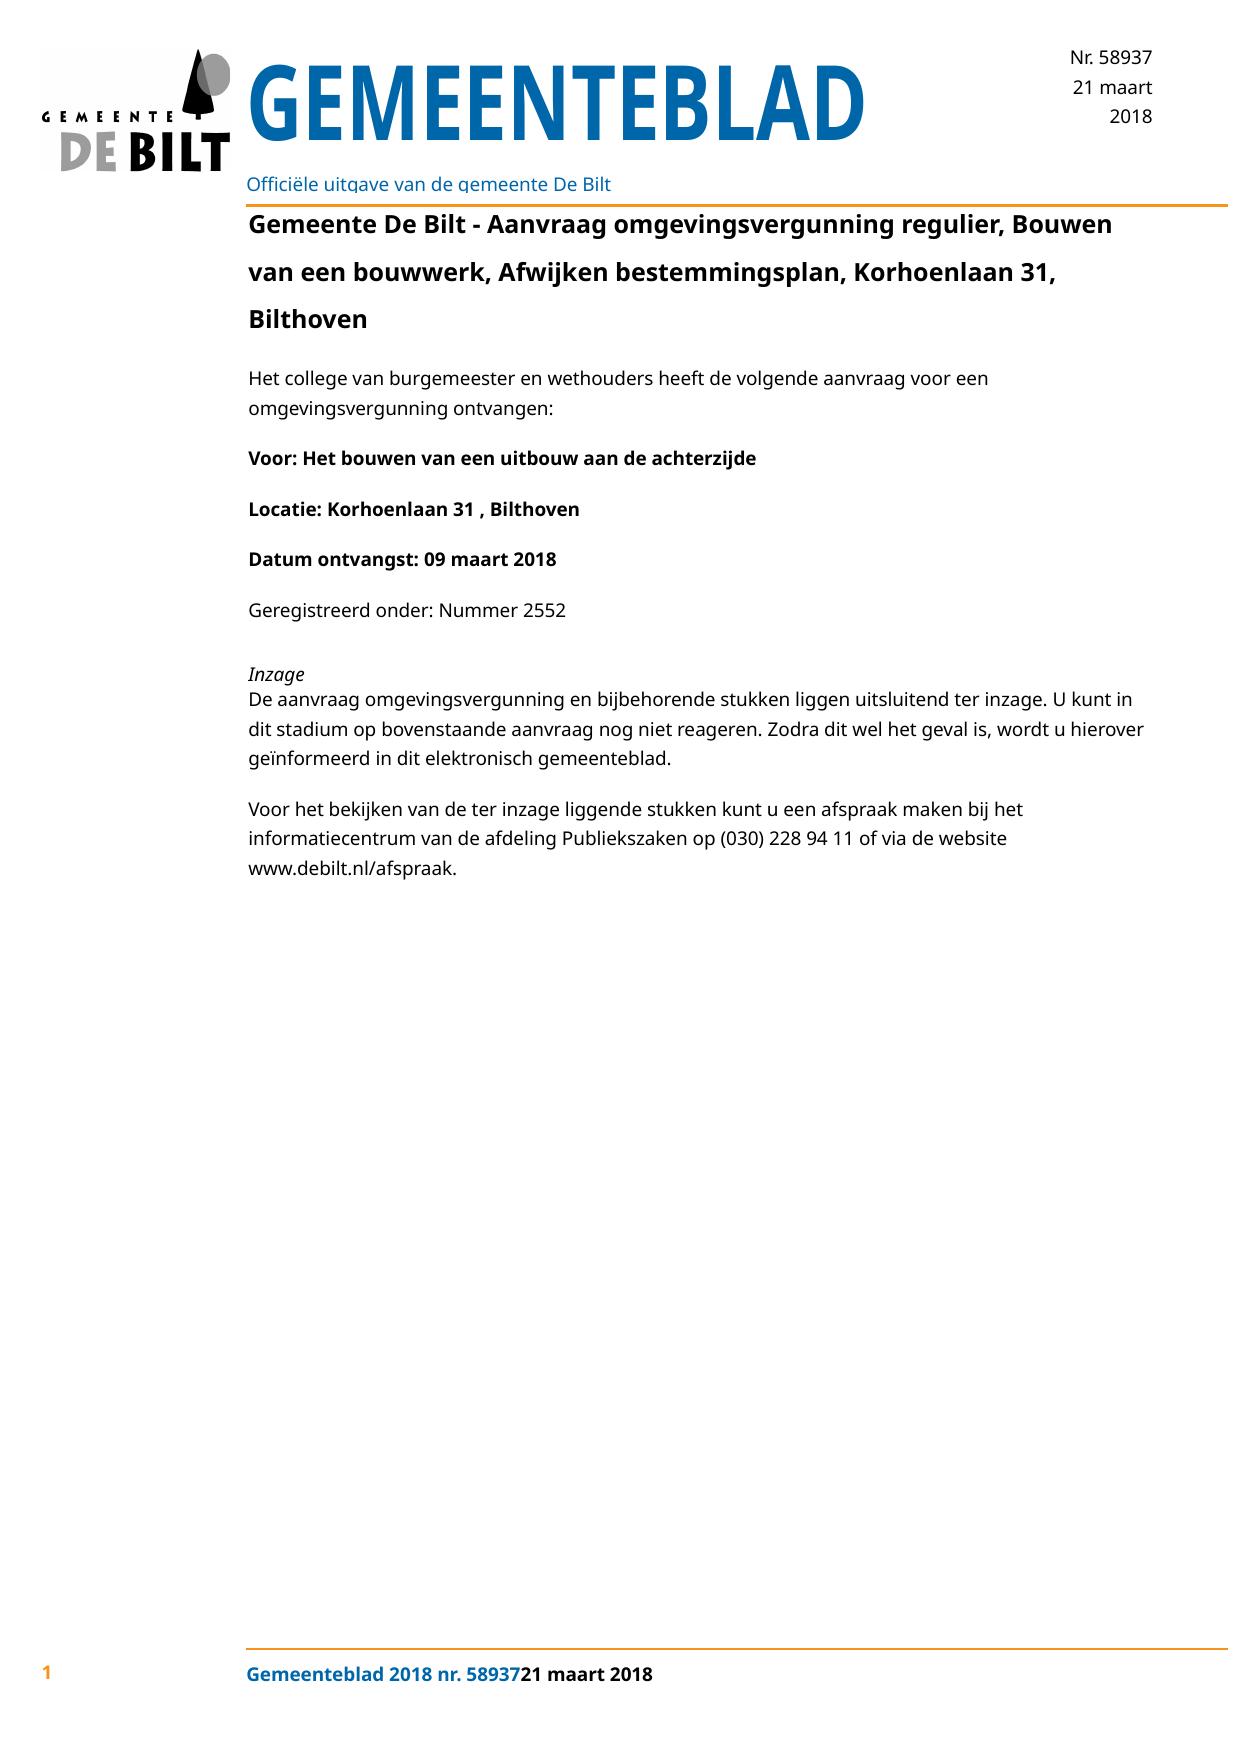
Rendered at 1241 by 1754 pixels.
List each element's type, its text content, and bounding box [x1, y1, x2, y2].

text Gemeente De Bilt - Aanvraag omgevingsvergunning regulier, Bouwen van een bouwwerk, Afwijken bestemmingsplan, Korhoenlaan 31, Bilthoven [248, 207, 1152, 336]
text Locatie: Korhoenlaan 31 , Bilthoven [248, 496, 1152, 522]
text Inzage [248, 661, 1152, 686]
text Voor het bekijken van de ter inzage liggende stukken kunt u een afspraak maken bij het informatiecentrum van de afdeling Publiekszaken op (030) 228 94 11 of via de website www.debilt.nl/afspraak. [248, 796, 1152, 881]
text De aanvraag omgevingsvergunning en bijbehorende stukken liggen uitsluitend ter inzage. U kunt in dit stadium op bovenstaande aanvraag nog niet reageren. Zodra dit wel het geval is, wordt u hierover geïnformeerd in dit elektronisch gemeenteblad. [248, 686, 1152, 771]
text Voor: Het bouwen van een uitbouw aan de achterzijde [248, 446, 1152, 471]
text Datum ontvangst: 09 maart 2018 [248, 546, 1152, 572]
text Geregistreerd onder: Nummer 2552 [248, 597, 1152, 622]
picture [41, 47, 231, 172]
text Het college van burgemeester en wethouders heeft de volgende aanvraag voor een omgevingsvergunning ontvangen: [248, 366, 1152, 421]
